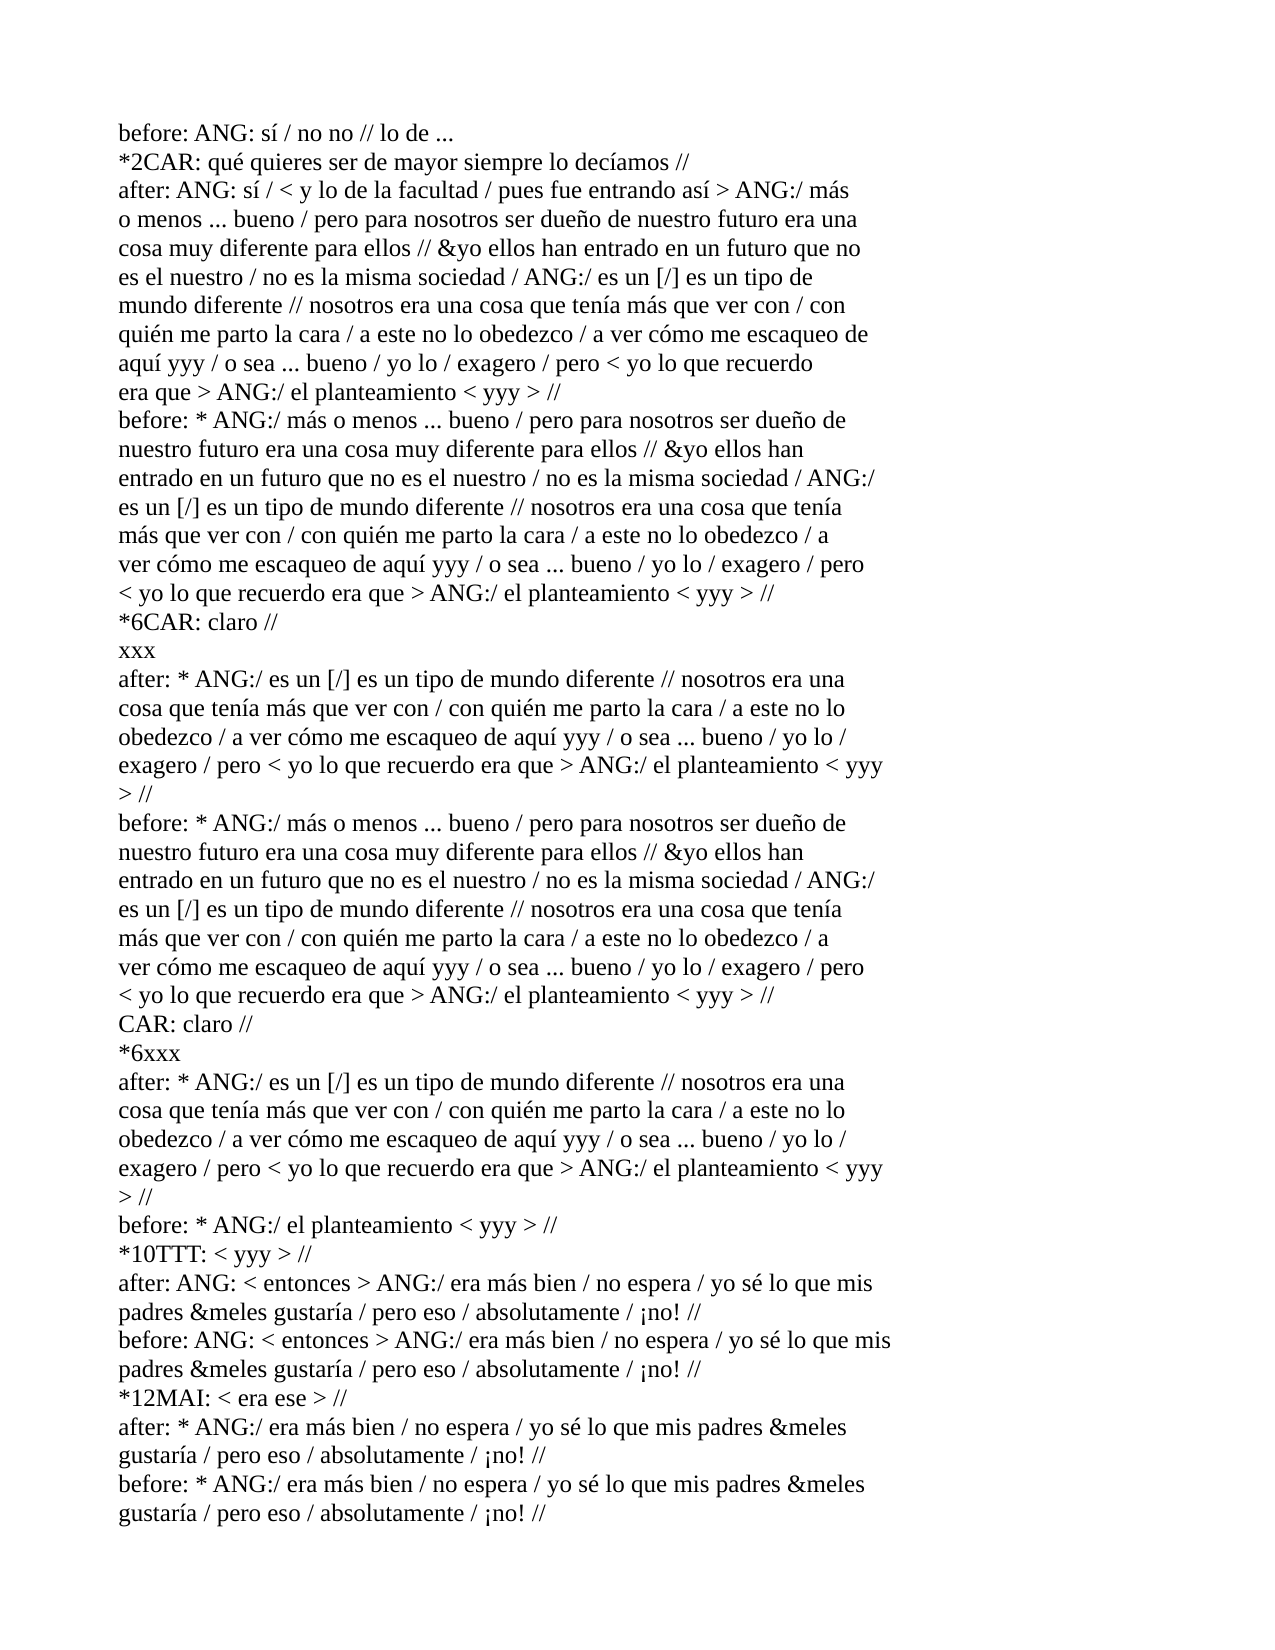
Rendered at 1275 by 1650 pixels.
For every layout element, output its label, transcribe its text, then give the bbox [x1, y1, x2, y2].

text before: * ANG:/ más o menos ... bueno / pero para nosotros ser dueño de [118, 808, 1157, 837]
text es un [/] es un tipo de mundo diferente // nosotros era una cosa que tenía [118, 492, 1157, 521]
text *6CAR: claro // [118, 607, 1157, 636]
text > // [118, 779, 1157, 808]
text before: * ANG:/ el planteamiento < yyy > // [118, 1211, 1157, 1239]
text *6xxx [118, 1038, 1157, 1067]
text < yo lo que recuerdo era que > ANG:/ el planteamiento < yyy > // [118, 981, 1157, 1009]
text entrado en un futuro que no es el nuestro / no es la misma sociedad / ANG:/ [118, 463, 1157, 492]
text after: ANG: sí / < y lo de la facultad / pues fue entrando así > ANG:/ más [118, 176, 1157, 204]
text nuestro futuro era una cosa muy diferente para ellos // &yo ellos han [118, 434, 1157, 463]
text cosa que tenía más que ver con / con quién me parto la cara / a este no lo [118, 1096, 1157, 1124]
text *10TTT: < yyy > // [118, 1239, 1157, 1268]
text after: * ANG:/ es un [/] es un tipo de mundo diferente // nosotros era una [118, 1067, 1157, 1096]
text *2CAR: qué quieres ser de mayor siempre lo decíamos // [118, 147, 1157, 176]
text after: * ANG:/ es un [/] es un tipo de mundo diferente // nosotros era una [118, 664, 1157, 693]
text CAR: claro // [118, 1009, 1157, 1038]
text exagero / pero < yo lo que recuerdo era que > ANG:/ el planteamiento < yyy [118, 751, 1157, 779]
text after: * ANG:/ era más bien / no espera / yo sé lo que mis padres &meles [118, 1412, 1157, 1441]
text padres &meles gustaría / pero eso / absolutamente / ¡no! // [118, 1354, 1157, 1383]
text xxx [118, 636, 1157, 664]
text es el nuestro / no es la misma sociedad / ANG:/ es un [/] es un tipo de [118, 262, 1157, 291]
text era que > ANG:/ el planteamiento < yyy > // [118, 377, 1157, 406]
text padres &meles gustaría / pero eso / absolutamente / ¡no! // [118, 1297, 1157, 1326]
text nuestro futuro era una cosa muy diferente para ellos // &yo ellos han [118, 837, 1157, 866]
text exagero / pero < yo lo que recuerdo era que > ANG:/ el planteamiento < yyy [118, 1153, 1157, 1182]
text *12MAI: < era ese > // [118, 1383, 1157, 1412]
text es un [/] es un tipo de mundo diferente // nosotros era una cosa que tenía [118, 894, 1157, 923]
text aquí yyy / o sea ... bueno / yo lo / exagero / pero < yo lo que recuerdo [118, 348, 1157, 377]
text más que ver con / con quién me parto la cara / a este no lo obedezco / a [118, 923, 1157, 952]
text más que ver con / con quién me parto la cara / a este no lo obedezco / a [118, 521, 1157, 549]
text obedezco / a ver cómo me escaqueo de aquí yyy / o sea ... bueno / yo lo / [118, 1124, 1157, 1153]
text cosa muy diferente para ellos // &yo ellos han entrado en un futuro que no [118, 233, 1157, 262]
text ver cómo me escaqueo de aquí yyy / o sea ... bueno / yo lo / exagero / pero [118, 549, 1157, 578]
text < yo lo que recuerdo era que > ANG:/ el planteamiento < yyy > // [118, 578, 1157, 607]
text gustaría / pero eso / absolutamente / ¡no! // [118, 1498, 1157, 1527]
text gustaría / pero eso / absolutamente / ¡no! // [118, 1441, 1157, 1469]
text > // [118, 1182, 1157, 1211]
text before: ANG: < entonces > ANG:/ era más bien / no espera / yo sé lo que mis [118, 1326, 1157, 1354]
text o menos ... bueno / pero para nosotros ser dueño de nuestro futuro era una [118, 204, 1157, 233]
text before: ANG: sí / no no // lo de ... [118, 118, 1157, 147]
text obedezco / a ver cómo me escaqueo de aquí yyy / o sea ... bueno / yo lo / [118, 722, 1157, 751]
text quién me parto la cara / a este no lo obedezco / a ver cómo me escaqueo de [118, 319, 1157, 348]
text before: * ANG:/ más o menos ... bueno / pero para nosotros ser dueño de [118, 406, 1157, 434]
text before: * ANG:/ era más bien / no espera / yo sé lo que mis padres &meles [118, 1469, 1157, 1498]
text ver cómo me escaqueo de aquí yyy / o sea ... bueno / yo lo / exagero / pero [118, 952, 1157, 981]
text entrado en un futuro que no es el nuestro / no es la misma sociedad / ANG:/ [118, 866, 1157, 894]
text cosa que tenía más que ver con / con quién me parto la cara / a este no lo [118, 693, 1157, 722]
text after: ANG: < entonces > ANG:/ era más bien / no espera / yo sé lo que mis [118, 1268, 1157, 1297]
text mundo diferente // nosotros era una cosa que tenía más que ver con / con [118, 291, 1157, 319]
